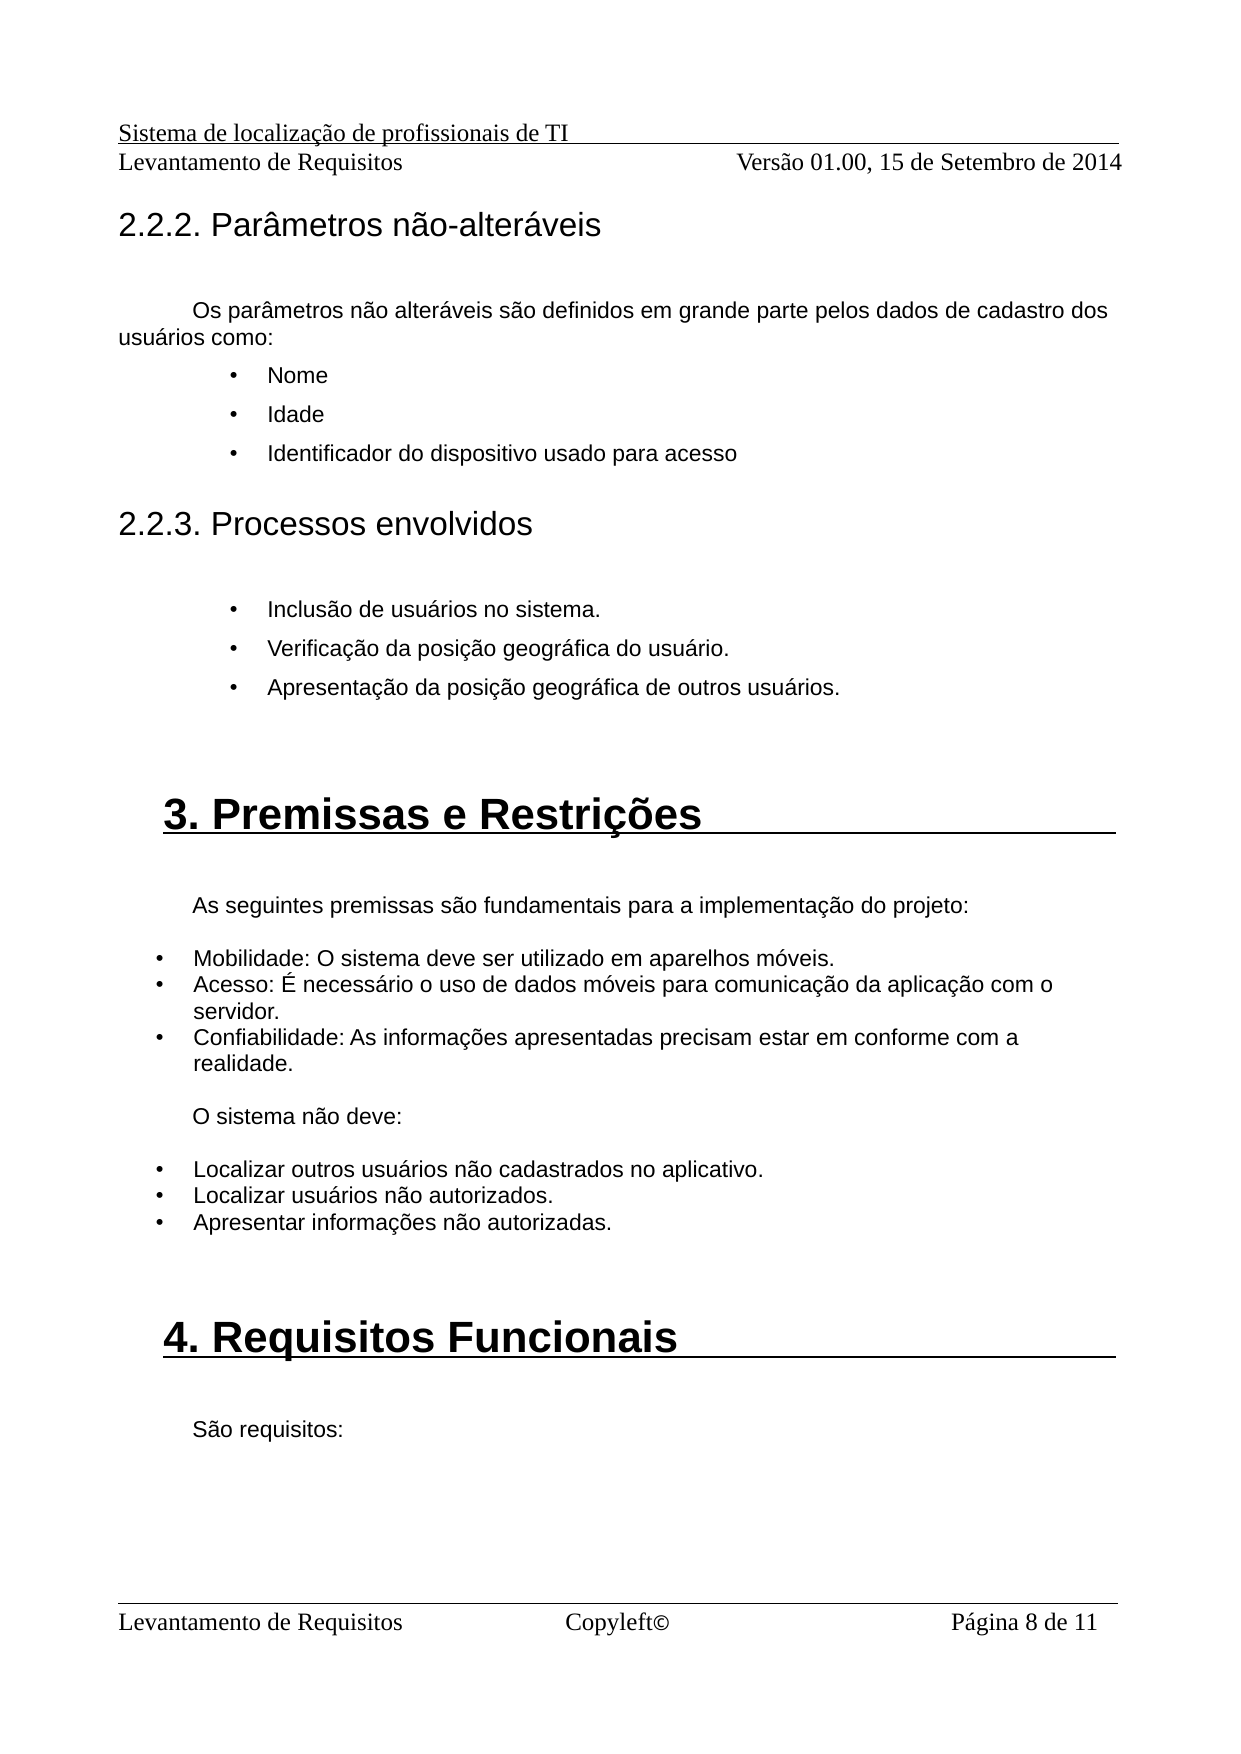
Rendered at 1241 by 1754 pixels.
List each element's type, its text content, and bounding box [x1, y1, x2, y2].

subtitle 4. Requisitos Funcionais [118, 1288, 1122, 1362]
text São requisitos: [118, 1416, 1122, 1442]
subtitle 3. Premissas e Restrições [118, 738, 1122, 838]
list Acesso: É necessário o uso de dados móveis para comunicação da aplicação com o servidor. [156, 971, 1122, 1024]
text O sistema não deve: [118, 1103, 1122, 1129]
list Apresentar informações não autorizadas. [156, 1208, 1122, 1235]
list Confiabilidade: As informações apresentadas precisam estar em conforme com a realidade. [156, 1024, 1122, 1077]
subtitle 2.2.3. Processos envolvidos [118, 504, 1122, 542]
list Identificador do dispositivo usado para acesso [229, 440, 1122, 467]
list Verificação da posição geográfica do usuário. [229, 635, 1122, 661]
text As seguintes premissas são fundamentais para a implementação do projeto: [118, 892, 1122, 918]
text Os parâmetros não alteráveis são definidos em grande parte pelos dados de cadastro dos usuários como: [118, 297, 1122, 350]
list Apresentação da posição geográfica de outros usuários. [229, 674, 1122, 700]
list Idade [229, 401, 1122, 428]
list Localizar outros usuários não cadastrados no aplicativo. [156, 1156, 1122, 1182]
list Nome [229, 362, 1122, 389]
list Inclusão de usuários no sistema. [229, 596, 1122, 623]
subtitle 2.2.2. Parâmetros não-alteráveis [118, 205, 1122, 243]
list Mobilidade: O sistema deve ser utilizado em aparelhos móveis. [156, 945, 1122, 971]
list Localizar usuários não autorizados. [156, 1182, 1122, 1208]
